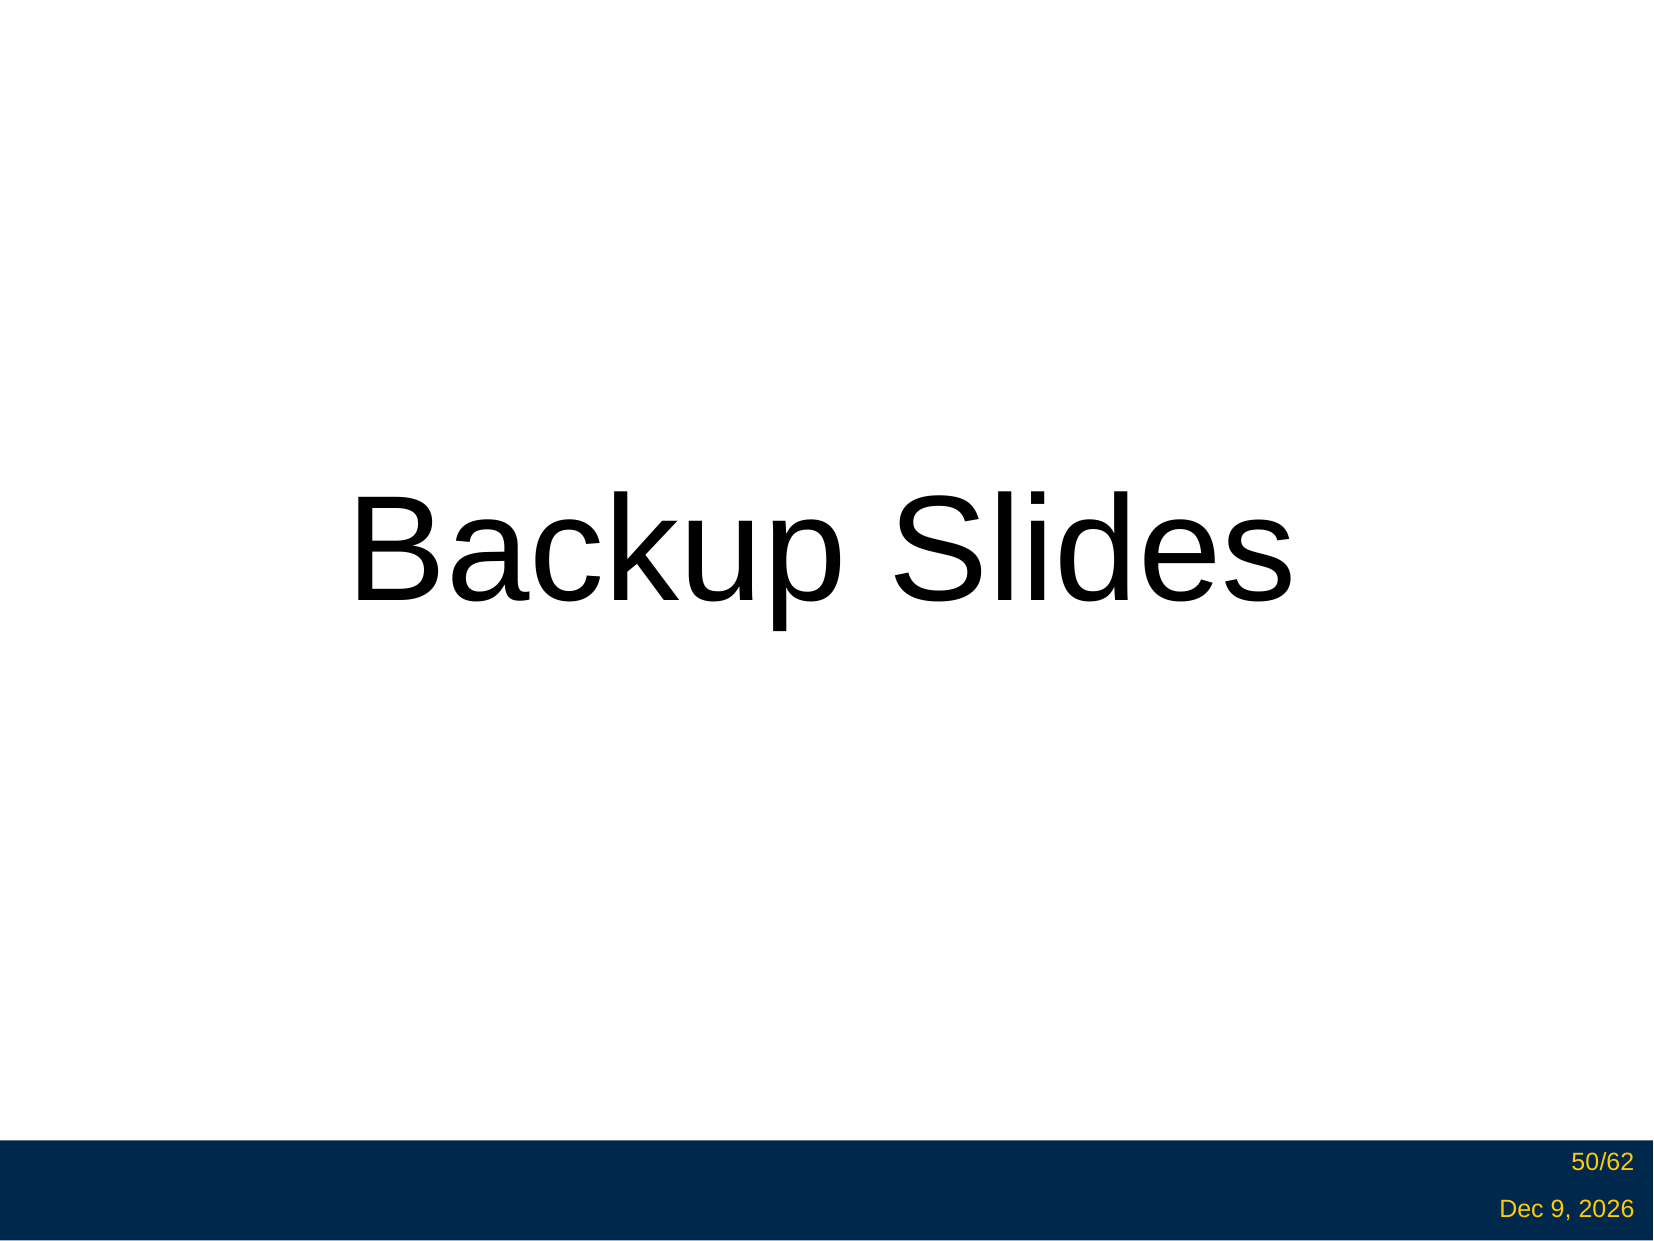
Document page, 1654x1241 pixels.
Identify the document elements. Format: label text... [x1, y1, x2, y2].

text_box Backup Slides [331, 457, 1312, 687]
